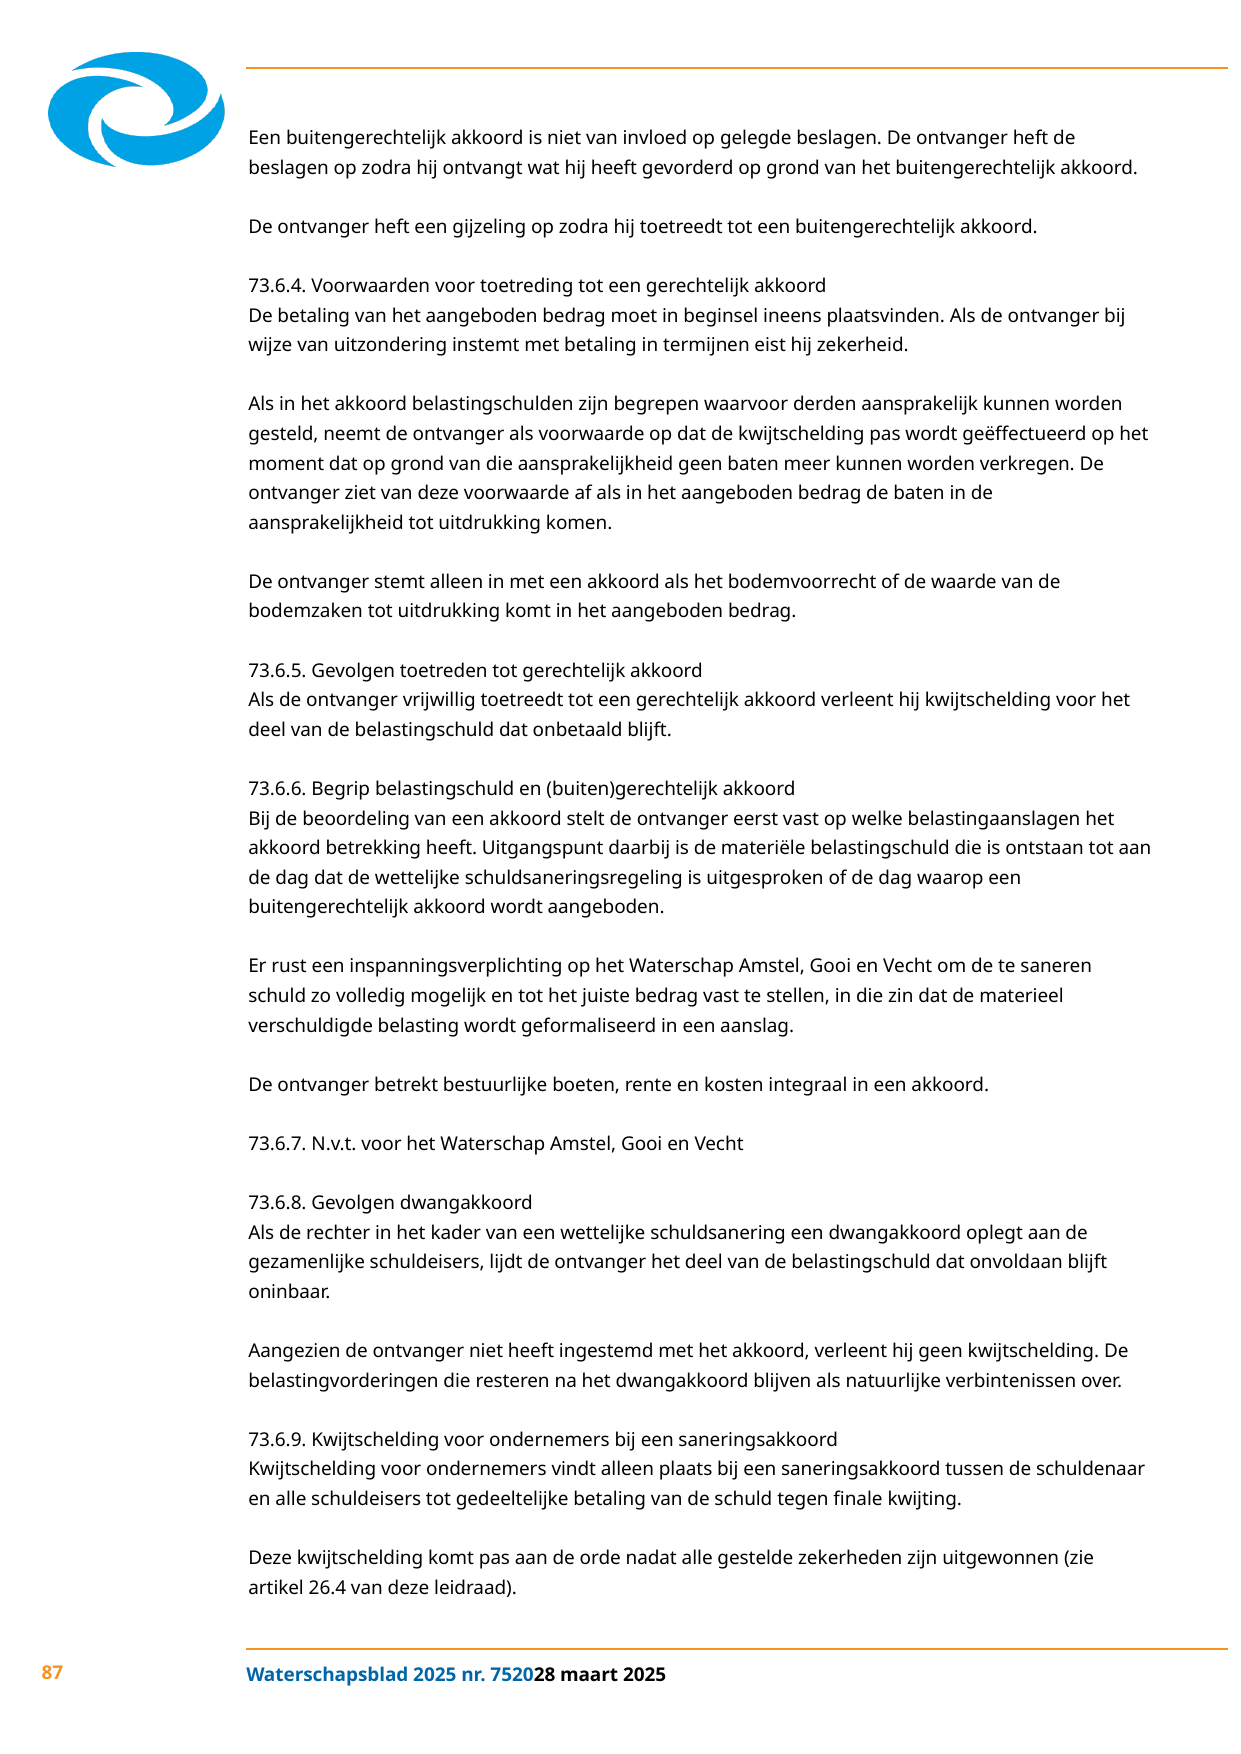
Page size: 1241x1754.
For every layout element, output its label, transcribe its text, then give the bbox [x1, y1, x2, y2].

text Er rust een inspanningsverplichting op het Waterschap Amstel, Gooi en Vecht om de te saneren schuld zo volledig mogelijk en tot het juiste bedrag vast te stellen, in die zin dat de materieel verschuldigde belasting wordt geformaliseerd in een aanslag. [248, 953, 1152, 1038]
text 73.6.9. Kwijtschelding voor ondernemers bij een saneringsakkoord [248, 1426, 1152, 1452]
text Als in het akkoord belastingschulden zijn begrepen waarvoor derden aansprakelijk kunnen worden gesteld, neemt de ontvanger als voorwaarde op dat de kwijtschelding pas wordt geëffectueerd op het moment dat op grond van die aansprakelijkheid geen baten meer kunnen worden verkregen. De ontvanger ziet van deze voorwaarde af als in het aangeboden bedrag de baten in de aansprakelijkheid tot uitdrukking komen. [248, 391, 1152, 535]
text 73.6.6. Begrip belastingschuld en (buiten)gerechtelijk akkoord [248, 775, 1152, 801]
text 73.6.5. Gevolgen toetreden tot gerechtelijk akkoord [248, 657, 1152, 683]
text 73.6.7. N.v.t. voor het Waterschap Amstel, Gooi en Vecht [248, 1130, 1152, 1156]
text De ontvanger stemt alleen in met een akkoord als het bodemvoorrecht of de waarde van de bodemzaken tot uitdrukking komt in het aangeboden bedrag. [248, 568, 1152, 623]
text Een buitengerechtelijk akkoord is niet van invloed op gelegde beslagen. De ontvanger heft de beslagen op zodra hij ontvangt wat hij heeft gevorderd op grond van het buitengerechtelijk akkoord. [248, 124, 1152, 180]
text Kwijtschelding voor ondernemers vindt alleen plaats bij een saneringsakkoord tussen de schuldenaar en alle schuldeisers tot gedeeltelijke betaling van de schuld tegen finale kwijting. [248, 1456, 1152, 1511]
text Bij de beoordeling van een akkoord stelt de ontvanger eerst vast op welke belastingaanslagen het akkoord betrekking heeft. Uitgangspunt daarbij is de materiële belastingschuld die is ontstaan tot aan de dag dat de wettelijke schuldsaneringsregeling is uitgesproken of de dag waarop een buitengerechtelijk akkoord wordt aangeboden. [248, 805, 1152, 919]
text De betaling van het aangeboden bedrag moet in beginsel ineens plaatsvinden. Als de ontvanger bij wijze van uitzondering instemt met betaling in termijnen eist hij zekerheid. [248, 302, 1152, 357]
text Als de rechter in het kader van een wettelijke schuldsanering een dwangakkoord oplegt aan de gezamenlijke schuldeisers, lijdt de ontvanger het deel van de belastingschuld dat onvoldaan blijft oninbaar. [248, 1219, 1152, 1304]
picture [41, 47, 231, 172]
text De ontvanger heft een gijzeling op zodra hij toetreedt tot een buitengerechtelijk akkoord. [248, 213, 1152, 239]
text Aangezien de ontvanger niet heeft ingestemd met het akkoord, verleent hij geen kwijtschelding. De belastingvorderingen die resteren na het dwangakkoord blijven als natuurlijke verbintenissen over. [248, 1337, 1152, 1393]
text 73.6.4. Voorwaarden voor toetreding tot een gerechtelijk akkoord [248, 272, 1152, 298]
text De ontvanger betrekt bestuurlijke boeten, rente en kosten integraal in een akkoord. [248, 1071, 1152, 1097]
text Als de ontvanger vrijwillig toetreedt tot een gerechtelijk akkoord verleent hij kwijtschelding voor het deel van de belastingschuld dat onbetaald blijft. [248, 686, 1152, 742]
text Deze kwijtschelding komt pas aan de orde nadat alle gestelde zekerheden zijn uitgewonnen (zie artikel 26.4 van deze leidraad). [248, 1544, 1152, 1600]
text 73.6.8. Gevolgen dwangakkoord [248, 1189, 1152, 1215]
